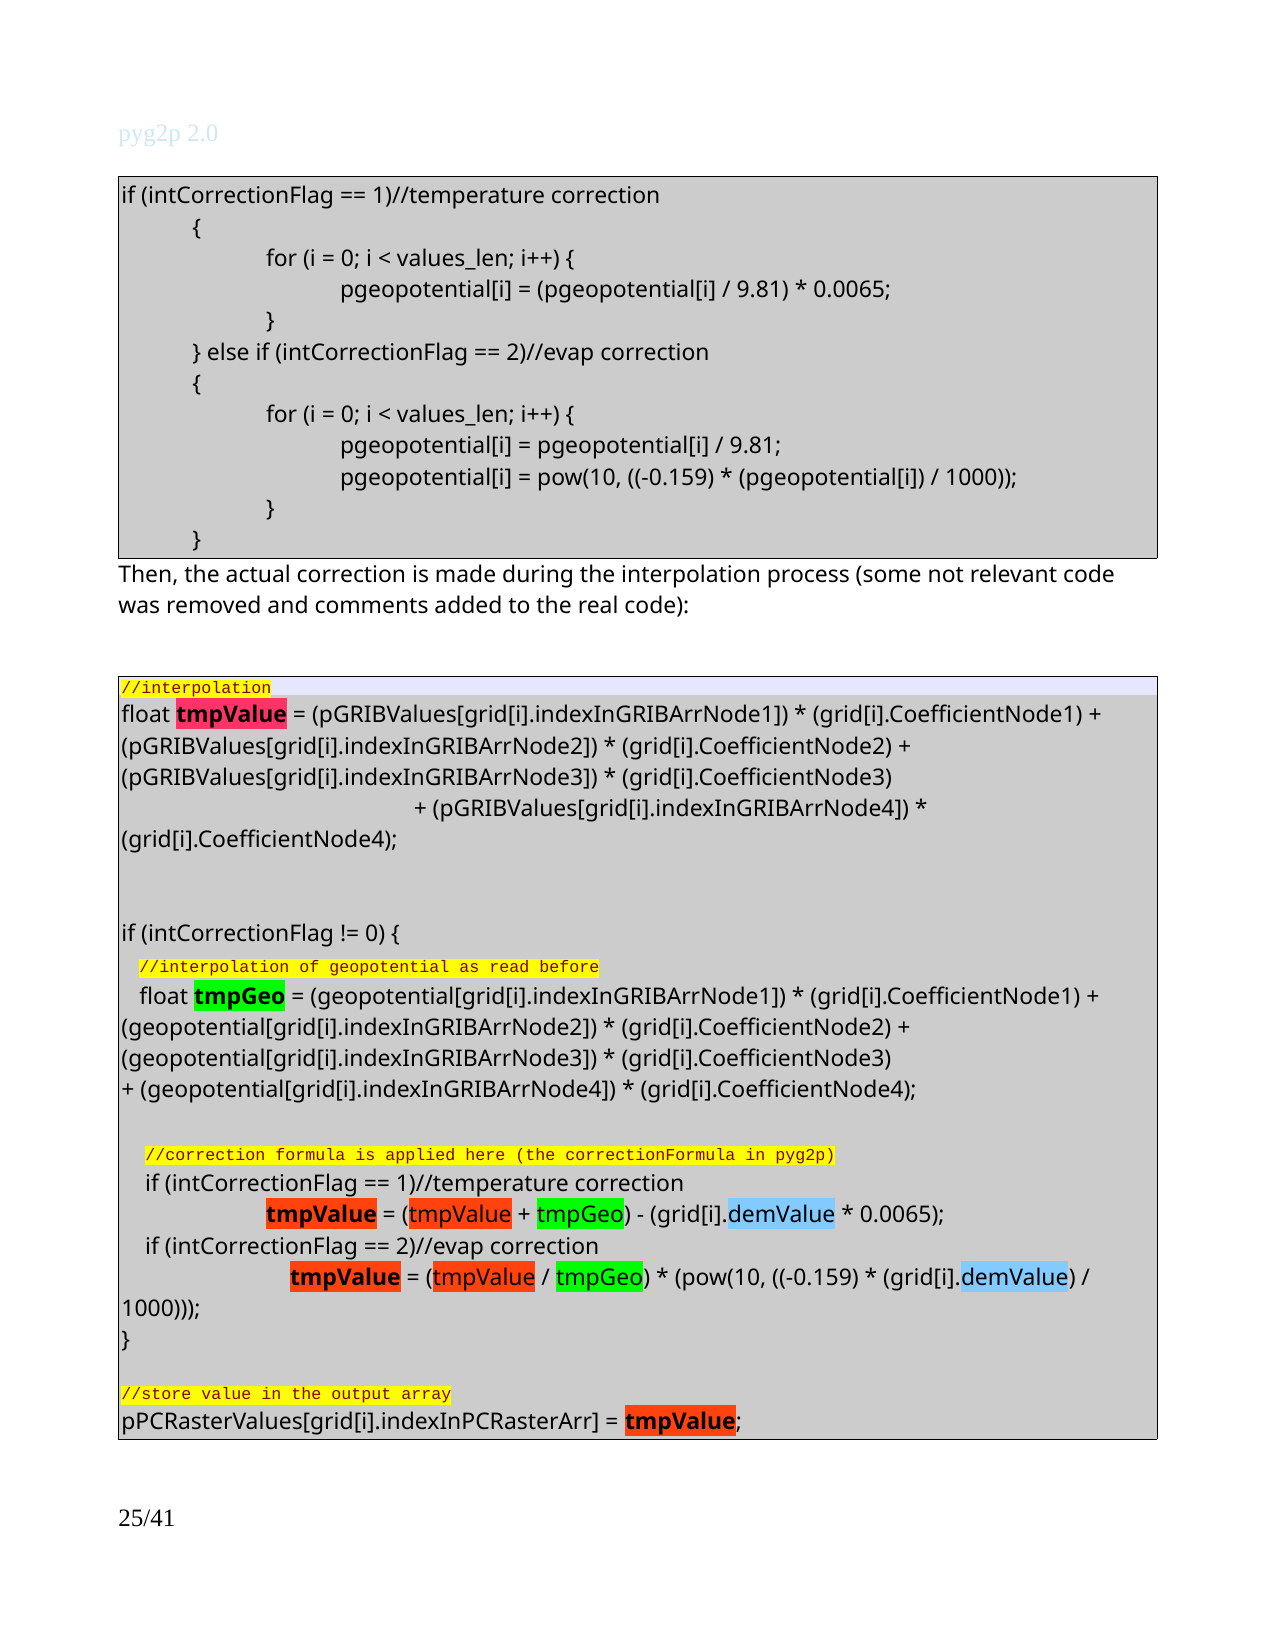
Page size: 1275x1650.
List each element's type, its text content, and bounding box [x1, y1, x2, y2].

text pPCRasterValues[grid[i].indexInPCRasterArr] = tmpValue; [119, 1402, 1157, 1439]
text if (intCorrectionFlag != 0) { [119, 883, 1157, 945]
text for (i = 0; i < values_len; i++) { [119, 395, 1157, 426]
text pgeopotential[i] = pgeopotential[i] / 9.81; [119, 426, 1157, 458]
text } //store value in the output array [119, 1320, 1157, 1402]
text //correction formula is applied here (the correctionFormula in pyg2p) if (intCorrectionFlag == 1)//temperature correction [119, 1133, 1157, 1195]
text } [119, 301, 1157, 333]
text tmpValue = (tmpValue / tmpGeo) * (pow(10, ((-0.159) * (grid[i].demValue) / 1000))); [119, 1258, 1157, 1320]
text //interpolation [119, 677, 1157, 695]
text + (geopotential[grid[i].indexInGRIBArrNode4]) * (grid[i].CoefficientNode4); [119, 1070, 1157, 1101]
text + (pGRIBValues[grid[i].indexInGRIBArrNode4]) * (grid[i].CoefficientNode4); [119, 789, 1157, 851]
text pgeopotential[i] = (pgeopotential[i] / 9.81) * 0.0065; [119, 270, 1157, 301]
text } [119, 489, 1157, 520]
text pgeopotential[i] = pow(10, ((-0.159) * (pgeopotential[i]) / 1000)); [119, 458, 1157, 489]
text Then, the actual correction is made during the interpolation process (some not relevant code was removed and comments added to the real code): [118, 559, 1157, 620]
text if (intCorrectionFlag == 2)//evap correction [119, 1226, 1157, 1258]
text //interpolation of geopotential as read before [119, 945, 1157, 976]
text for (i = 0; i < values_len; i++) { [119, 239, 1157, 270]
text float tmpGeo = (geopotential[grid[i].indexInGRIBArrNode1]) * (grid[i].CoefficientNode1) + (geopotential[grid[i].indexInGRIBArrNode2]) * (grid[i].CoefficientNode2) + (geopotential[grid[i].indexInGRIBArrNode3]) * (grid[i].CoefficientNode3) [119, 976, 1157, 1070]
text { [119, 208, 1157, 239]
text if (intCorrectionFlag == 1)//temperature correction [119, 177, 1157, 208]
text } else if (intCorrectionFlag == 2)//evap correction [119, 333, 1157, 364]
text tmpValue = (tmpValue + tmpGeo) - (grid[i].demValue * 0.0065); [119, 1195, 1157, 1226]
text float tmpValue = (pGRIBValues[grid[i].indexInGRIBArrNode1]) * (grid[i].CoefficientNode1) + (pGRIBValues[grid[i].indexInGRIBArrNode2]) * (grid[i].CoefficientNode2) + (pGRIBValues[grid[i].indexInGRIBArrNode3]) * (grid[i].CoefficientNode3) [119, 695, 1157, 789]
text } [119, 520, 1157, 558]
text { [119, 364, 1157, 395]
